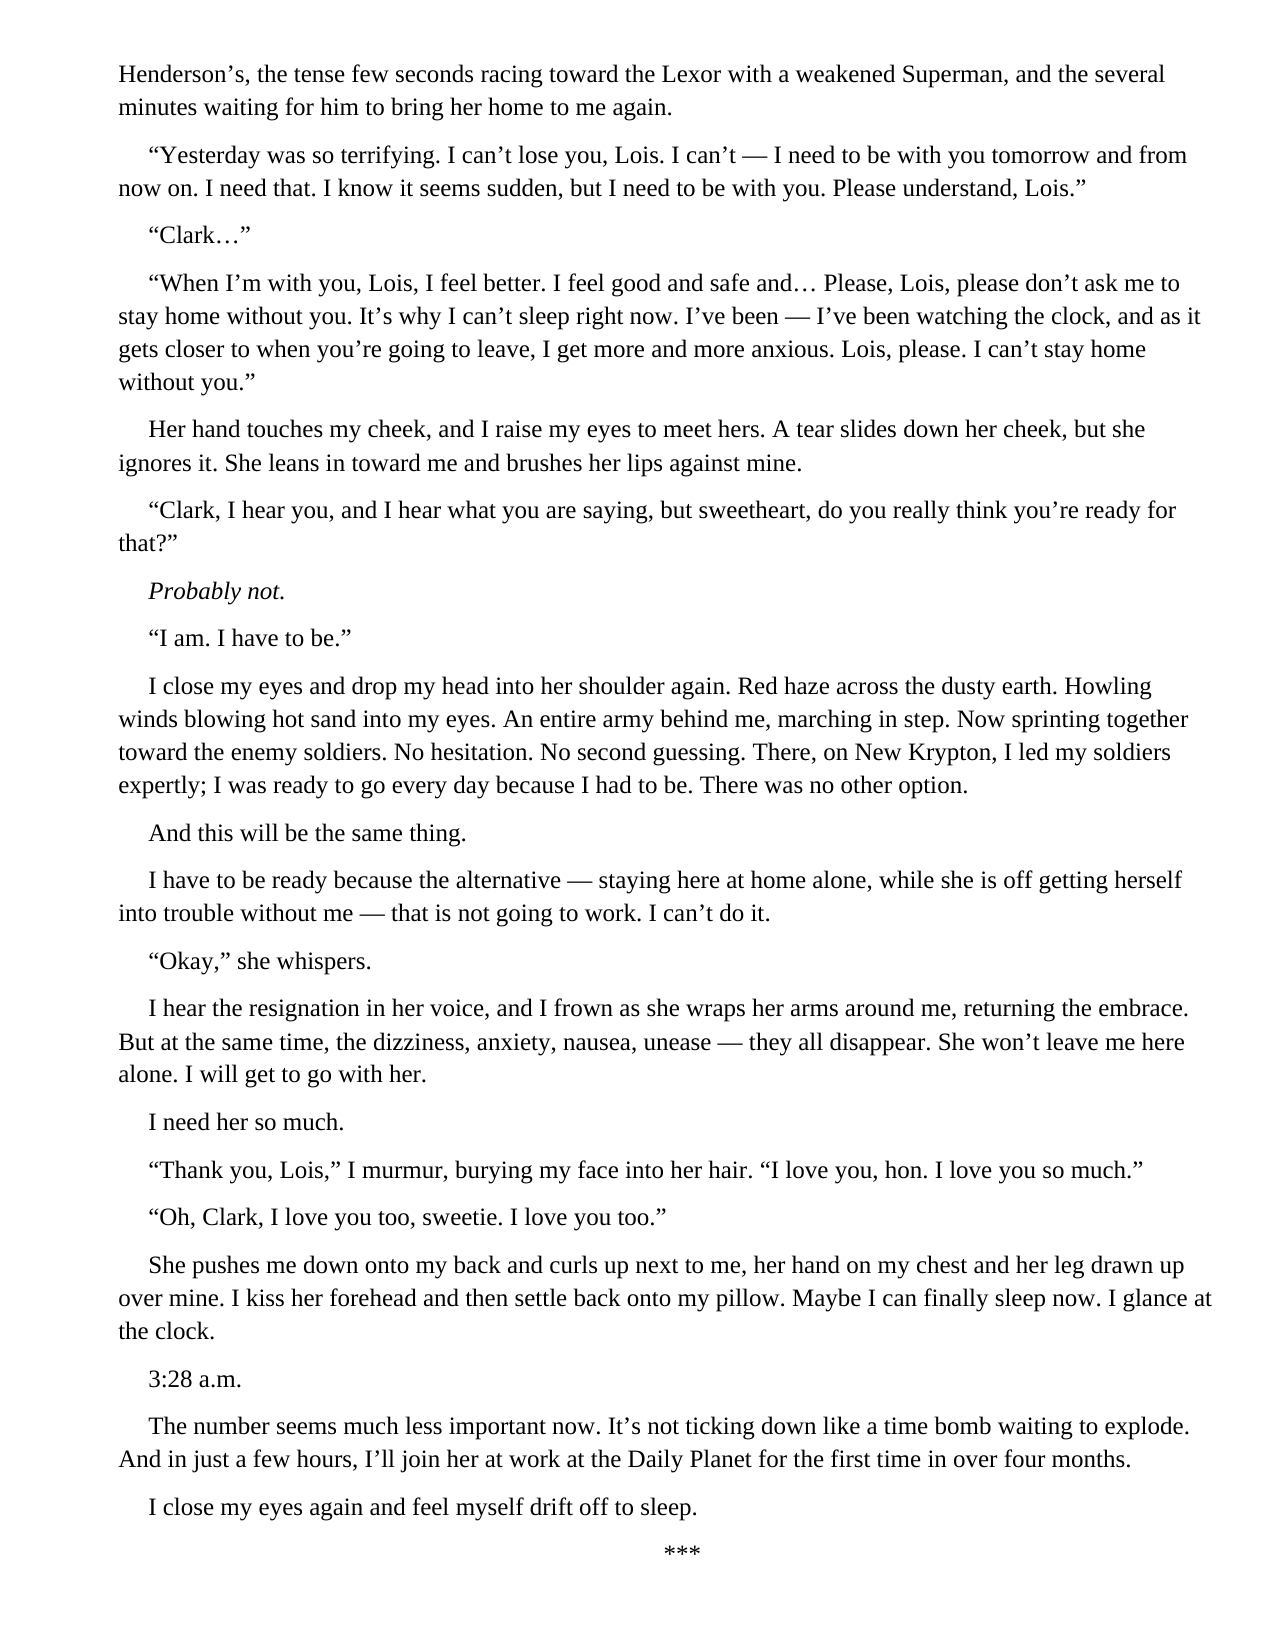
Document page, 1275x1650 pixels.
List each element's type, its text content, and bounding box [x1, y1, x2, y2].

text “Okay,” she whispers. [118, 946, 1216, 975]
text Probably not. [118, 576, 1216, 604]
text “I am. I have to be.” [118, 623, 1216, 652]
text “Clark, I hear you, and I hear what you are saying, but sweetheart, do you really think you’re ready for that?” [118, 495, 1216, 557]
text Her hand touches my cheek, and I raise my eyes to meet hers. A tear slides down her cheek, but she ignores it. She leans in toward me and brushes her lips against mine. [118, 414, 1216, 476]
text *** [118, 1539, 1216, 1568]
text “Thank you, Lois,” I murmur, burying my face into her hair. “I love you, hon. I love you so much.” [118, 1155, 1216, 1183]
text Henderson’s, the tense few seconds racing toward the Lexor with a weakened Superman, and the several minutes waiting for him to bring her home to me again. [118, 59, 1216, 121]
text The number seems much less important now. It’s not ticking down like a time bomb waiting to explode. And in just a few hours, I’ll join her at work at the Daily Planet for the first time in over four months. [118, 1411, 1216, 1473]
text She pushes me down onto my back and curls up next to me, her hand on my chest and her leg drawn up over mine. I kiss her forehead and then settle back onto my pillow. Maybe I can finally sleep now. I glance at the clock. [118, 1250, 1216, 1345]
text “Oh, Clark, I love you too, sweetie. I love you too.” [118, 1202, 1216, 1231]
text I have to be ready because the alternative — staying here at home alone, while she is off getting herself into trouble without me — that is not going to work. I can’t do it. [118, 865, 1216, 927]
text I close my eyes again and feel myself drift off to sleep. [118, 1492, 1216, 1521]
text I hear the resignation in her voice, and I frown as she wraps her arms around me, returning the embrace. But at the same time, the dizziness, anxiety, nausea, unease — they all disappear. She won’t leave me here alone. I will get to go with her. [118, 993, 1216, 1088]
text I close my eyes and drop my head into her shoulder again. Red haze across the dusty earth. Howling winds blowing hot sand into my eyes. An entire army behind me, marching in step. Now sprinting together toward the enemy soldiers. No hesitation. No second guessing. There, on New Krypton, I led my soldiers expertly; I was ready to go every day because I had to be. There was no other option. [118, 671, 1216, 799]
text “Yesterday was so terrifying. I can’t lose you, Lois. I can’t — I need to be with you tomorrow and from now on. I need that. I know it seems sudden, but I need to be with you. Please understand, Lois.” [118, 140, 1216, 201]
text 3:28 a.m. [118, 1364, 1216, 1392]
text I need her so much. [118, 1107, 1216, 1136]
text “Clark…” [118, 220, 1216, 249]
text “When I’m with you, Lois, I feel better. I feel good and safe and… Please, Lois, please don’t ask me to stay home without you. It’s why I can’t sleep right now. I’ve been — I’ve been watching the clock, and as it gets closer to when you’re going to leave, I get more and more anxious. Lois, please. I can’t stay home without you.” [118, 268, 1216, 396]
text And this will be the same thing. [118, 818, 1216, 846]
